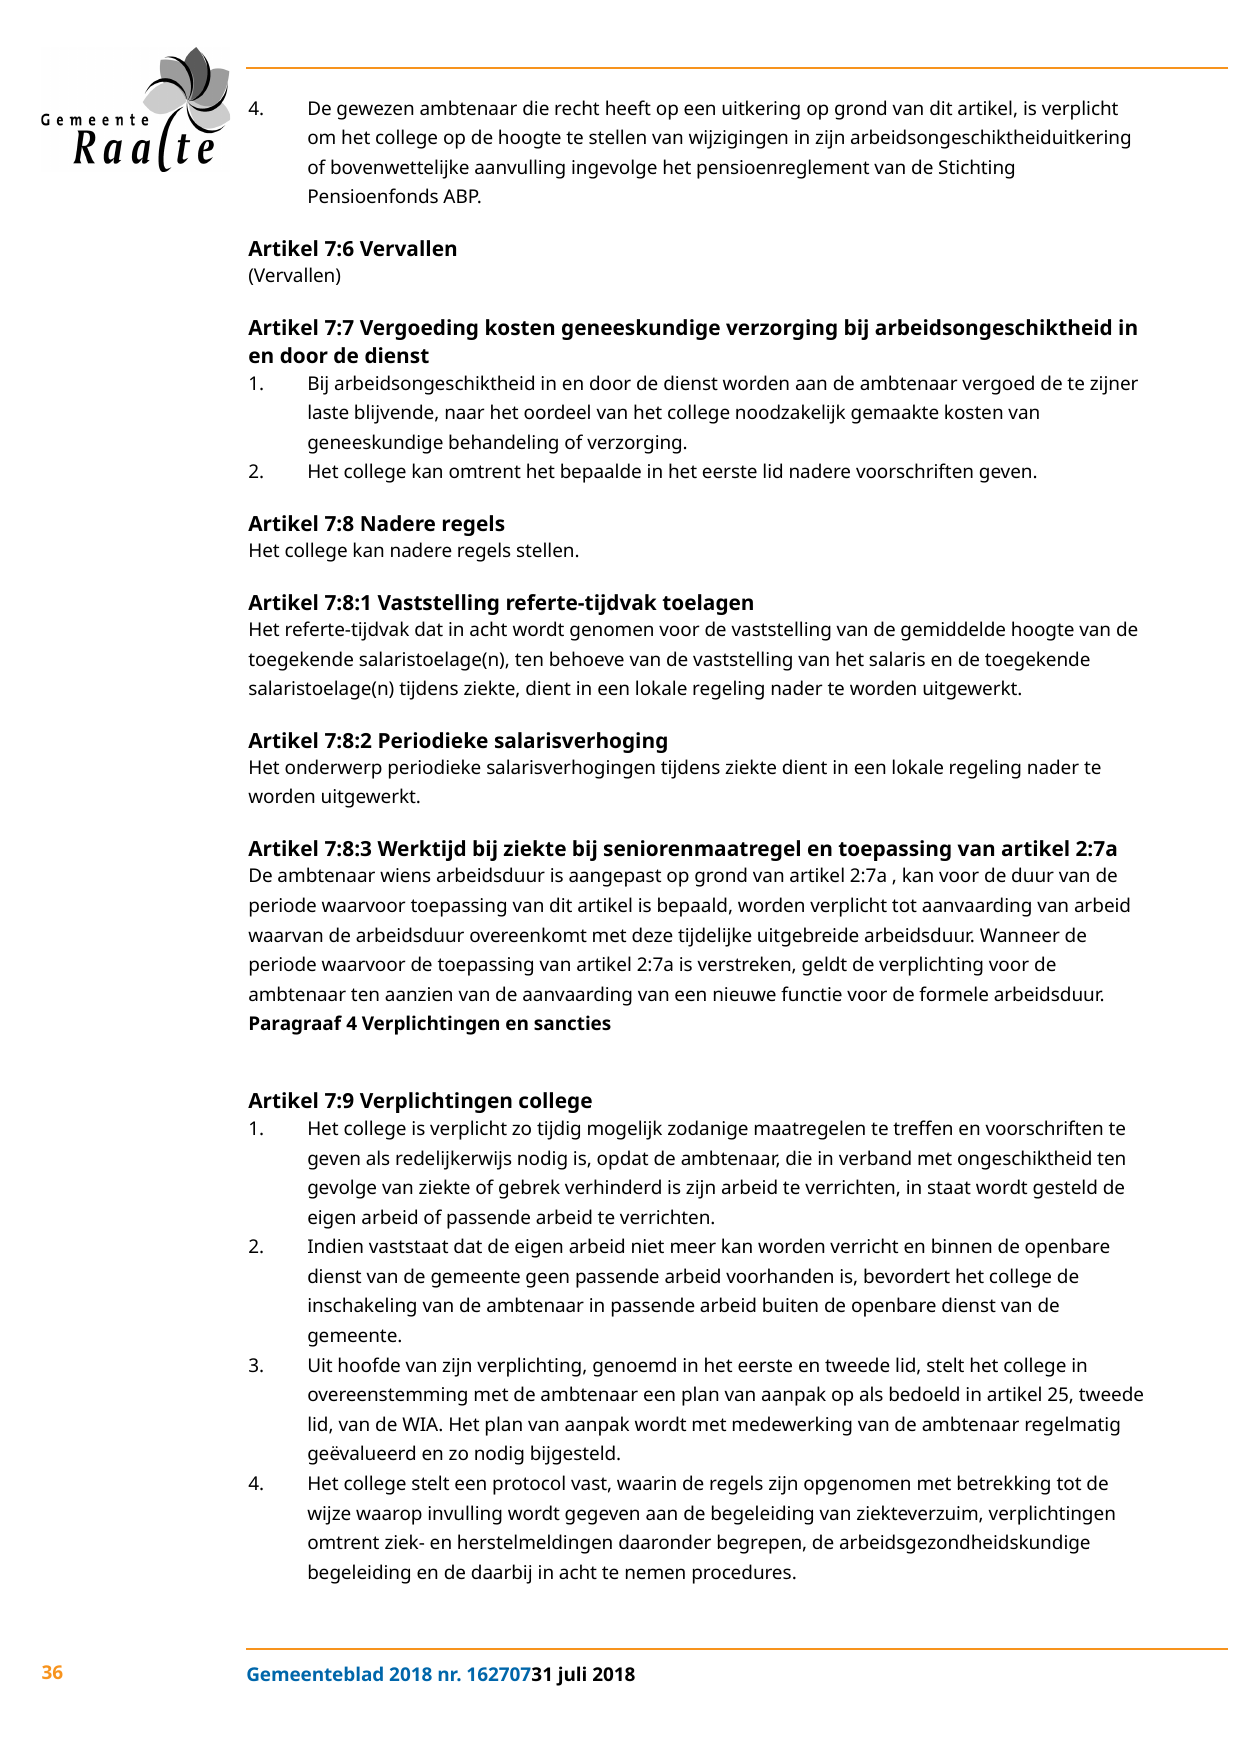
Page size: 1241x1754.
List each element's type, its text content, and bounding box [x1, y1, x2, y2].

list De gewezen ambtenaar die recht heeft op een uitkering op grond van dit artikel, is verplicht om het college op de hoogte te stellen van wijzigingen in zijn arbeidsongeschiktheiduitkering of bovenwettelijke aanvulling ingevolge het pensioenreglement van de Stichting Pensioenfonds ABP. [248, 95, 1152, 209]
text Het onderwerp periodieke salarisverhogingen tijdens ziekte dient in een lokale regeling nader te worden uitgewerkt. [248, 754, 1152, 809]
text Artikel 7:8 Nadere regels [248, 509, 1152, 537]
list Uit hoofde van zijn verplichting, genoemd in het eerste en tweede lid, stelt het college in overeenstemming met de ambtenaar een plan van aanpak op als bedoeld in artikel 25, tweede lid, van de WIA. Het plan van aanpak wordt met medewerking van de ambtenaar regelmatig geëvalueerd en zo nodig bijgesteld. [248, 1352, 1152, 1466]
text Paragraaf 4 Verplichtingen en sancties [248, 1011, 1152, 1036]
text Artikel 7:8:2 Periodieke salarisverhoging [248, 726, 1152, 754]
text Artikel 7:6 Vervallen [248, 234, 1152, 262]
list Bij arbeidsongeschiktheid in en door de dienst worden aan de ambtenaar vergoed de te zijner laste blijvende, naar het oordeel van het college noodzakelijk gemaakte kosten van geneeskundige behandeling of verzorging. [248, 370, 1152, 454]
text Artikel 7:8:1 Vaststelling referte-tijdvak toelagen [248, 588, 1152, 616]
text Artikel 7:9 Verplichtingen college [248, 1087, 1152, 1115]
text De ambtenaar wiens arbeidsduur is aangepast op grond van artikel 2:7a , kan voor de duur van de periode waarvoor toepassing van dit artikel is bepaald, worden verplicht tot aanvaarding van arbeid waarvan de arbeidsduur overeenkomt met deze tijdelijke uitgebreide arbeidsduur. Wanneer de periode waarvoor de toepassing van artikel 2:7a is verstreken, geldt de verplichting voor de ambtenaar ten aanzien van de aanvaarding van een nieuwe functie voor de formele arbeidsduur. [248, 863, 1152, 1007]
list Het college is verplicht zo tijdig mogelijk zodanige maatregelen te treffen en voorschriften te geven als redelijkerwijs nodig is, opdat de ambtenaar, die in verband met ongeschiktheid ten gevolge van ziekte of gebrek verhinderd is zijn arbeid te verrichten, in staat wordt gesteld de eigen arbeid of passende arbeid te verrichten. [248, 1115, 1152, 1229]
text Het referte-tijdvak dat in acht wordt genomen voor de vaststelling van de gemiddelde hoogte van de toegekende salaristoelage(n), ten behoeve van de vaststelling van het salaris en de toegekende salaristoelage(n) tijdens ziekte, dient in een lokale regeling nader te worden uitgewerkt. [248, 616, 1152, 701]
text Artikel 7:7 Vergoeding kosten geneeskundige verzorging bij arbeidsongeschiktheid in en door de dienst [248, 313, 1152, 370]
list Het college stelt een protocol vast, waarin de regels zijn opgenomen met betrekking tot de wijze waarop invulling wordt gegeven aan de begeleiding van ziekteverzuim, verplichtingen omtrent ziek- en herstelmeldingen daaronder begrepen, de arbeidsgezondheidskundige begeleiding en de daarbij in acht te nemen procedures. [248, 1470, 1152, 1584]
text (Vervallen) [248, 262, 1152, 288]
text Artikel 7:8:3 Werktijd bij ziekte bij seniorenmaatregel en toepassing van artikel 2:7a [248, 834, 1152, 863]
text Het college kan nadere regels stellen. [248, 537, 1152, 563]
list Indien vaststaat dat de eigen arbeid niet meer kan worden verricht en binnen de openbare dienst van de gemeente geen passende arbeid voorhanden is, bevordert het college de inschakeling van de ambtenaar in passende arbeid buiten de openbare dienst van de gemeente. [248, 1233, 1152, 1348]
picture [41, 47, 231, 172]
list Het college kan omtrent het bepaalde in het eerste lid nadere voorschriften geven. [248, 458, 1152, 484]
